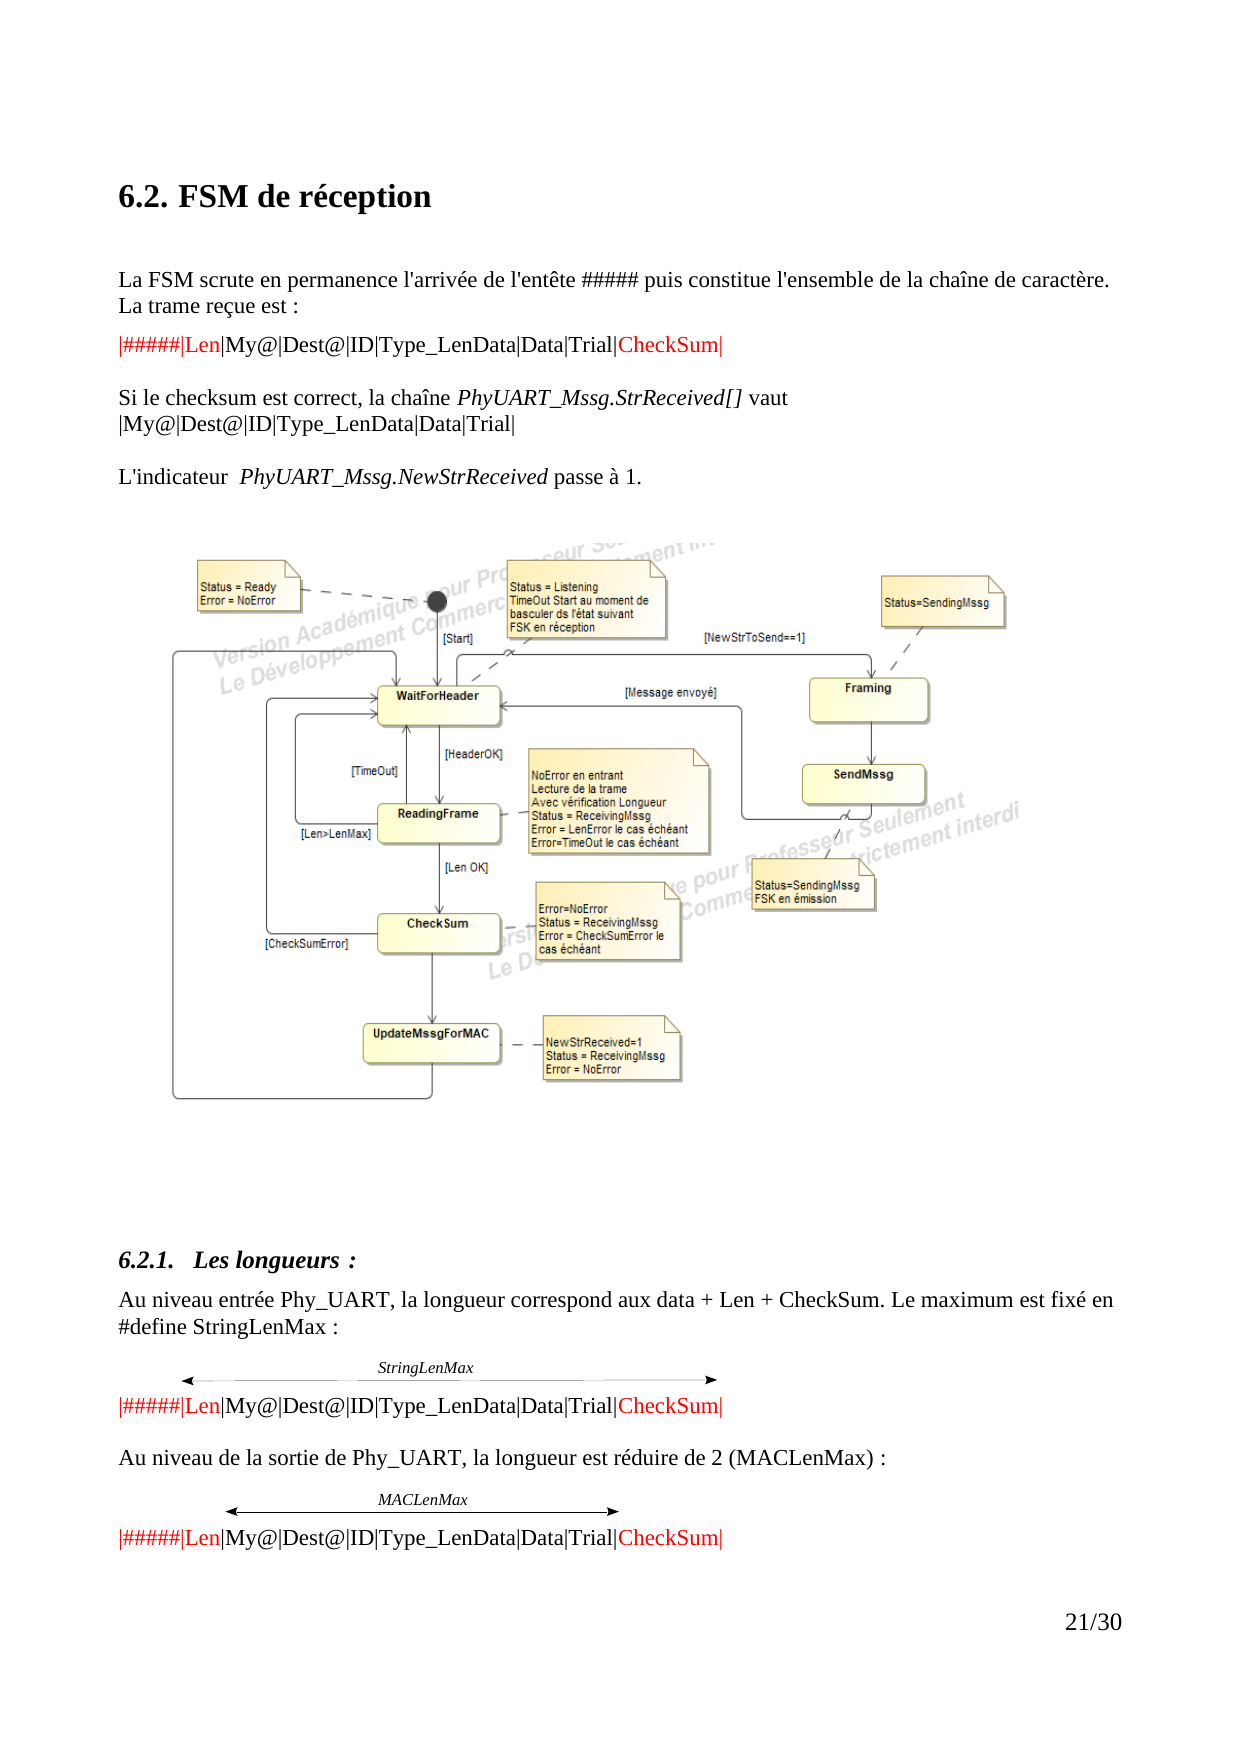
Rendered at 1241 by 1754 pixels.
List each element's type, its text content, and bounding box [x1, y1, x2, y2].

text La FSM scrute en permanence l'arrivée de l'entête ##### puis constitue l'ensemble de la chaîne de caractère. La trame reçue est : [118, 266, 1122, 319]
text |#####|Len|My@|Dest@|ID|Type_LenData|Data|Trial|CheckSum| [118, 331, 1122, 358]
subtitle Les longueurs : [118, 1245, 1122, 1274]
text Au niveau entrée Phy_UART, la longueur correspond aux data + Len + CheckSum. Le maximum est fixé en #define StringLenMax : [118, 1286, 1122, 1339]
text Si le checksum est correct, la chaîne PhyUART_Mssg.StrReceived[] vaut [118, 384, 1122, 410]
text |#####|Len|My@|Dest@|ID|Type_LenData|Data|Trial|CheckSum| [118, 1523, 1122, 1550]
subtitle FSM de réception [118, 176, 1122, 215]
text |My@|Dest@|ID|Type_LenData|Data|Trial| [118, 410, 1122, 437]
text L'indicateur PhyUART_Mssg.NewStrReceived passe à 1. [118, 463, 1122, 489]
text Au niveau de la sortie de Phy_UART, la longueur est réduire de 2 (MACLenMax) : [118, 1444, 1122, 1471]
text |#####|Len|My@|Dest@|ID|Type_LenData|Data|Trial|CheckSum| [118, 1392, 1122, 1418]
